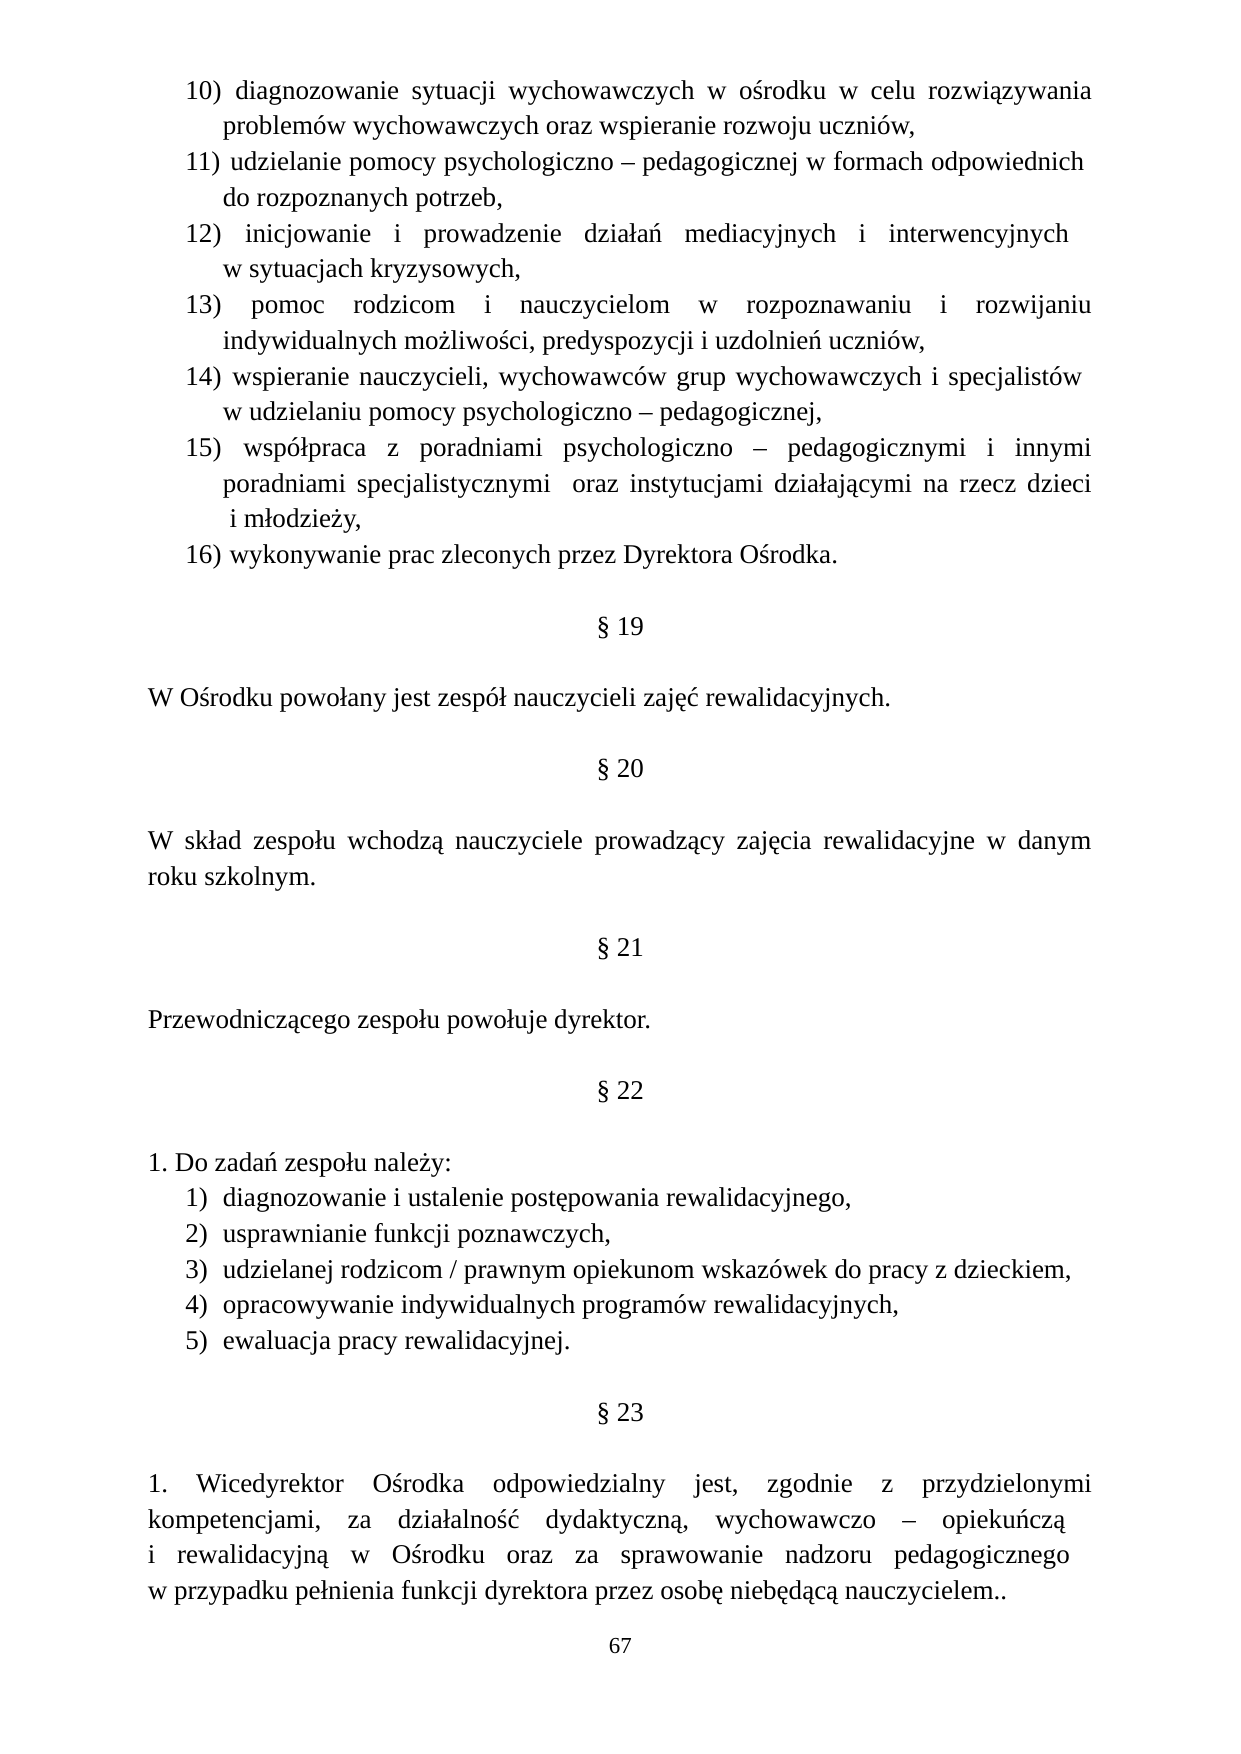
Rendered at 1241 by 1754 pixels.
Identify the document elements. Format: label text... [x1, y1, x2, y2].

list inicjowanie i prowadzenie działań mediacyjnych i interwencyjnych w sytuacjach kryzysowych, [185, 217, 1092, 283]
list diagnozowanie sytuacji wychowawczych w ośrodku w celu rozwiązywania problemów wychowawczych oraz wspieranie rozwoju uczniów, [185, 74, 1092, 141]
list współpraca z poradniami psychologiczno – pedagogicznymi i innymi poradniami specjalistycznymi oraz instytucjami działającymi na rzecz dzieci i młodzieży, [185, 431, 1092, 534]
text Przewodniczącego zespołu powołuje dyrektor. [148, 1003, 1092, 1034]
text 1. Wicedyrektor Ośrodka odpowiedzialny jest, zgodnie z przydzielonymi kompetencjami, za działalność dydaktyczną, wychowawczo – opiekuńczą i rewalidacyjną w Ośrodku oraz za sprawowanie nadzoru pedagogicznego w przypadku pełnienia funkcji dyrektora przez osobę niebędącą nauczycielem.. [148, 1467, 1092, 1606]
text 1. Do zadań zespołu należy: [148, 1146, 1092, 1177]
list udzielanej rodzicom / prawnym opiekunom wskazówek do pracy z dzieckiem, [185, 1253, 1092, 1284]
list wspieranie nauczycieli, wychowawców grup wychowawczych i specjalistów w udzielaniu pomocy psychologiczno – pedagogicznej, [185, 359, 1092, 426]
text § 20 [148, 753, 1092, 784]
list opracowywanie indywidualnych programów rewalidacyjnych, [185, 1288, 1092, 1320]
list pomoc rodzicom i nauczycielom w rozpoznawaniu i rozwijaniu indywidualnych możliwości, predyspozycji i uzdolnień uczniów, [185, 288, 1092, 355]
list ewaluacja pracy rewalidacyjnej. [185, 1324, 1092, 1355]
text § 23 [148, 1396, 1092, 1427]
text § 22 [148, 1074, 1092, 1105]
list udzielanie pomocy psychologiczno – pedagogicznej w formach odpowiednich do rozpoznanych potrzeb, [185, 145, 1092, 212]
list usprawnianie funkcji poznawczych, [185, 1217, 1092, 1248]
text § 21 [148, 931, 1092, 962]
text § 19 [148, 610, 1092, 641]
list wykonywanie prac zleconych przez Dyrektora Ośrodka. [185, 538, 1092, 569]
list diagnozowanie i ustalenie postępowania rewalidacyjnego, [185, 1181, 1092, 1212]
text W skład zespołu wchodzą nauczyciele prowadzący zajęcia rewalidacyjne w danym roku szkolnym. [148, 824, 1092, 891]
text W Ośrodku powołany jest zespół nauczycieli zajęć rewalidacyjnych. [148, 681, 1092, 712]
